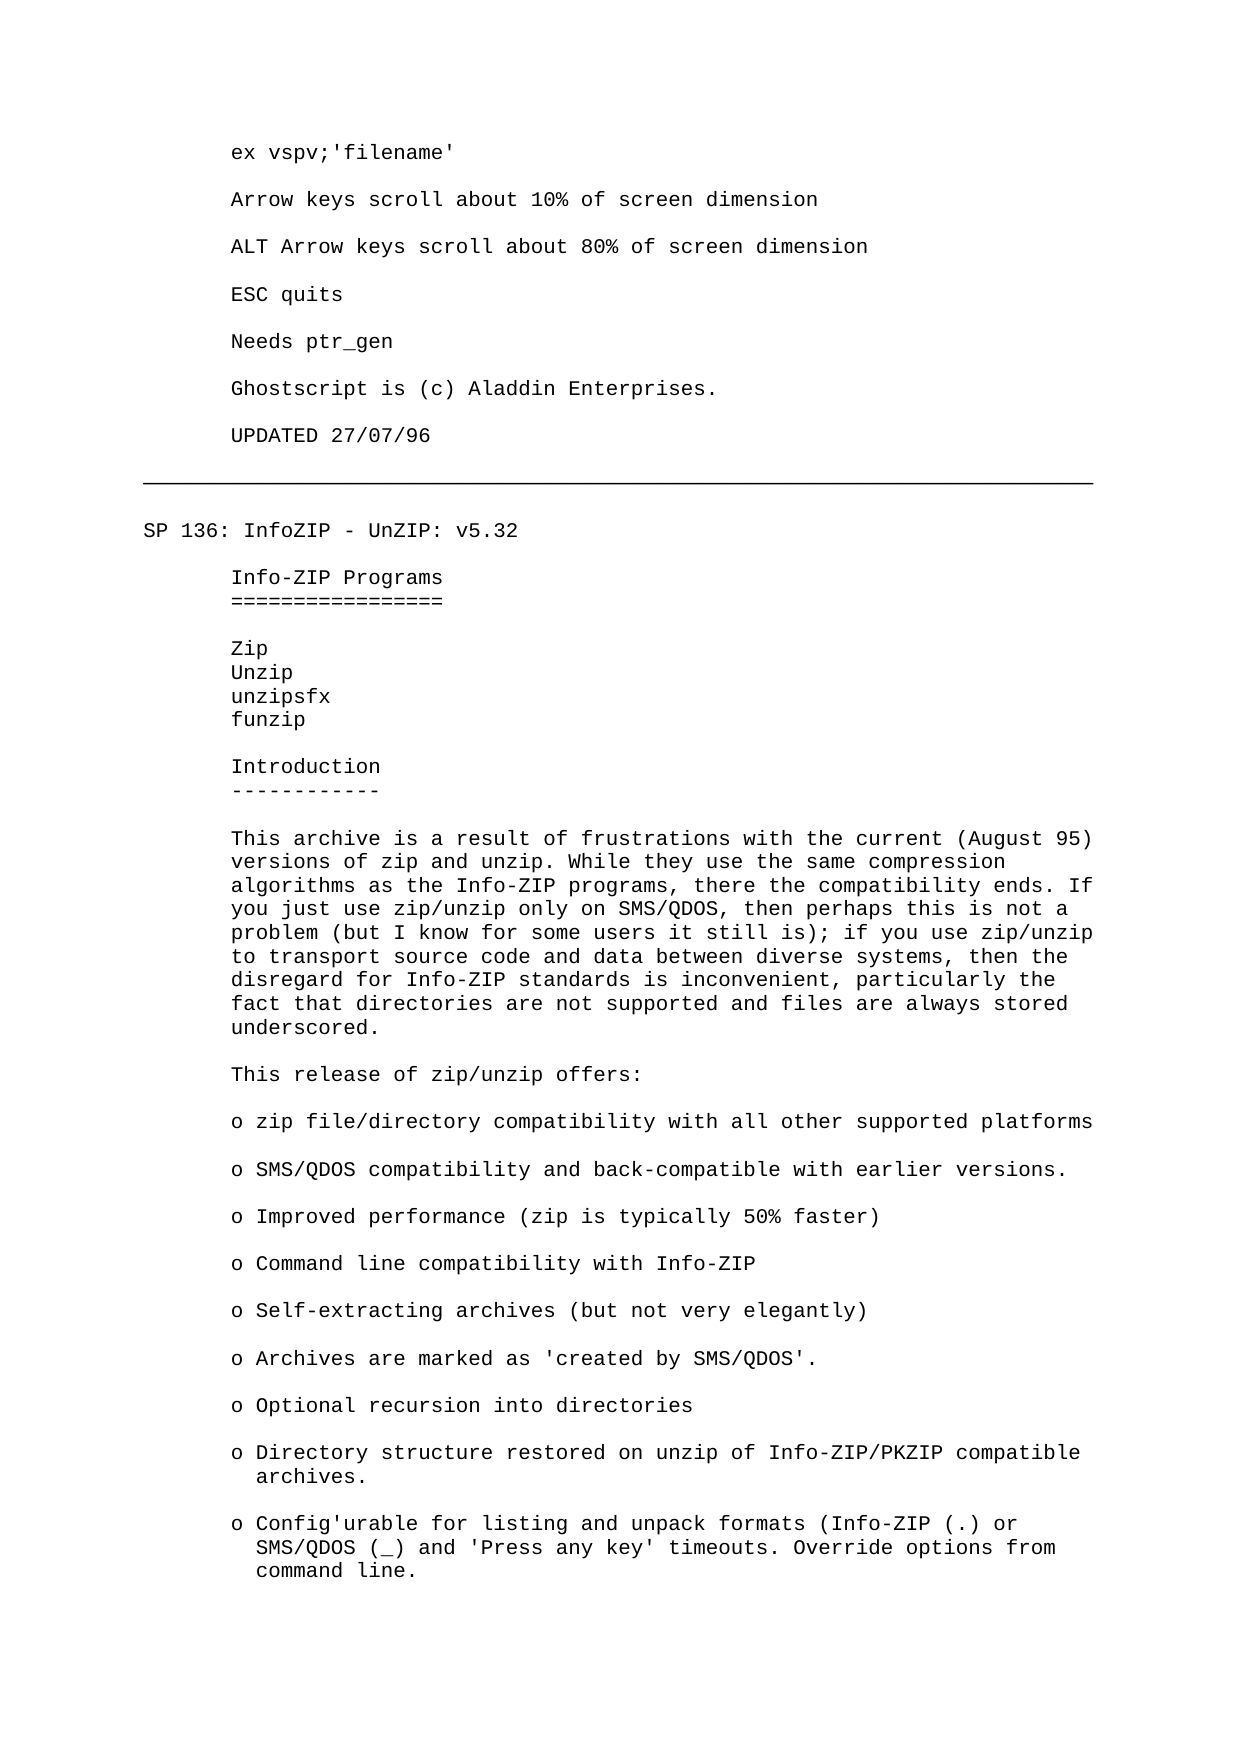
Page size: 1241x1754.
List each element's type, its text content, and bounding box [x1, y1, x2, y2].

text command line. [118, 1561, 1122, 1584]
text archives. [118, 1466, 1122, 1489]
text SMS/QDOS (_) and 'Press any key' timeouts. Override options from [118, 1537, 1122, 1561]
text Zip [118, 638, 1122, 662]
text This archive is a result of frustrations with the current (August 95) [118, 827, 1122, 851]
text o Improved performance (zip is typically 50% faster) [118, 1206, 1122, 1229]
text This release of zip/unzip offers: [118, 1064, 1122, 1088]
text o SMS/QDOS compatibility and back-compatible with earlier versions. [118, 1158, 1122, 1182]
text disregard for Info-ZIP standards is inconvenient, particularly the [118, 969, 1122, 993]
text problem (but I know for some users it still is); if you use zip/unzip [118, 922, 1122, 946]
text to transport source code and data between diverse systems, then the [118, 946, 1122, 969]
text UPDATED 27/07/96 [118, 426, 1122, 449]
text o Optional recursion into directories [118, 1395, 1122, 1419]
text Needs ptr_gen [118, 331, 1122, 354]
text SP 136: InfoZIP - UnZIP: v5.32 [118, 520, 1122, 544]
text ================= [118, 591, 1122, 615]
text o Config'urable for listing and unpack formats (Info-ZIP (.) or [118, 1513, 1122, 1537]
text ──────────────────────────────────────────────────────────────────────────── [118, 473, 1122, 496]
text o Archives are marked as 'created by SMS/QDOS'. [118, 1348, 1122, 1371]
text you just use zip/unzip only on SMS/QDOS, then perhaps this is not a [118, 898, 1122, 922]
text o Command line compatibility with Info-ZIP [118, 1253, 1122, 1277]
text unzipsfx [118, 686, 1122, 709]
text versions of zip and unzip. While they use the same compression [118, 851, 1122, 875]
text o zip file/directory compatibility with all other supported platforms [118, 1111, 1122, 1135]
text ------------ [118, 780, 1122, 804]
text Info-ZIP Programs [118, 567, 1122, 591]
text Ghostscript is (c) Aladdin Enterprises. [118, 378, 1122, 402]
text Unzip [118, 662, 1122, 686]
text fact that directories are not supported and files are always stored [118, 993, 1122, 1017]
text algorithms as the Info-ZIP programs, there the compatibility ends. If [118, 875, 1122, 898]
text funzip [118, 709, 1122, 733]
text ex vspv;'filename' [118, 142, 1122, 165]
text Arrow keys scroll about 10% of screen dimension [118, 189, 1122, 213]
text underscored. [118, 1017, 1122, 1040]
text o Self-extracting archives (but not very elegantly) [118, 1300, 1122, 1324]
text o Directory structure restored on unzip of Info-ZIP/PKZIP compatible [118, 1442, 1122, 1466]
text Introduction [118, 757, 1122, 780]
text ESC quits [118, 284, 1122, 307]
text ALT Arrow keys scroll about 80% of screen dimension [118, 236, 1122, 260]
